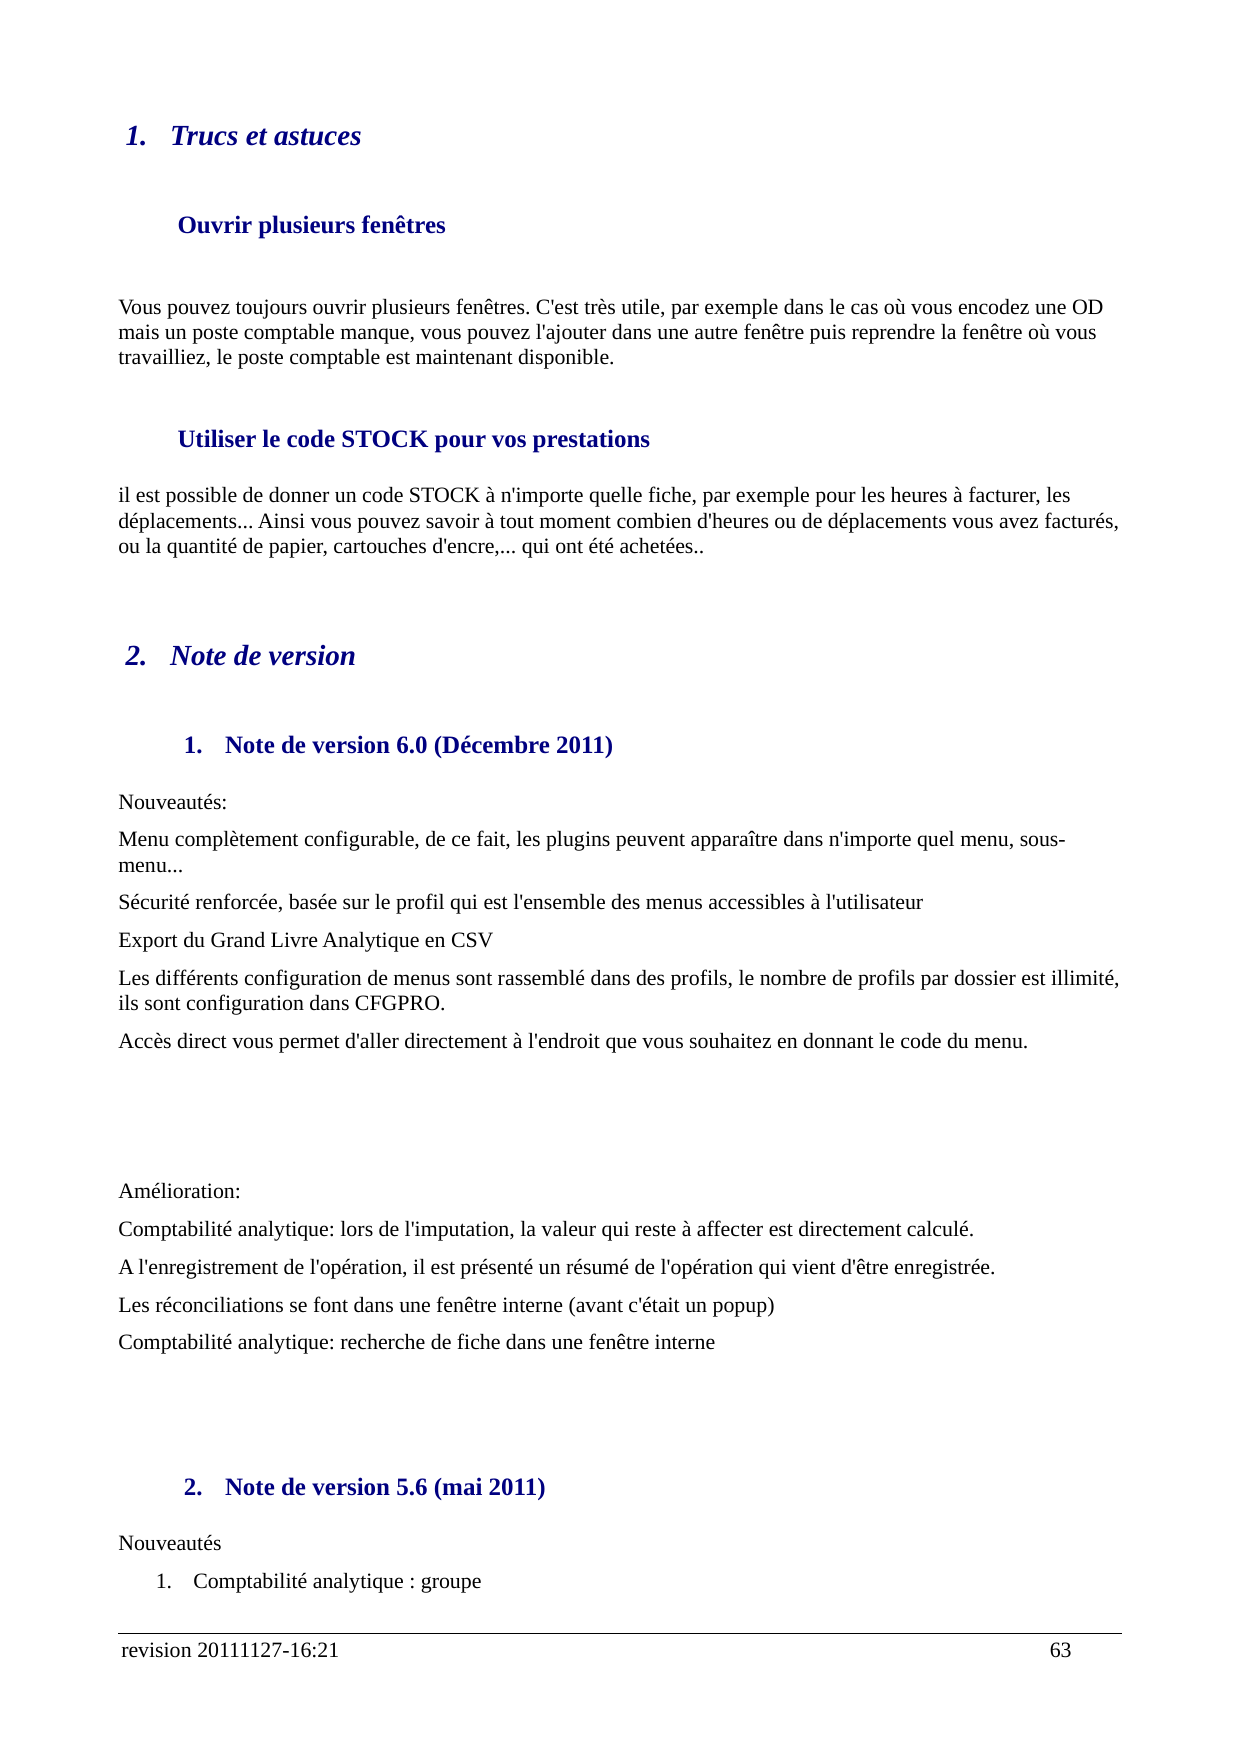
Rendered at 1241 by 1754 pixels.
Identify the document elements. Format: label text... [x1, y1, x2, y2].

text Menu complètement configurable, de ce fait, les plugins peuvent apparaître dans n'importe quel menu, sous-menu... [118, 826, 1122, 877]
list Comptabilité analytique : groupe [156, 1568, 1122, 1593]
text Amélioration: [118, 1178, 1122, 1204]
text Nouveautés: [118, 789, 1122, 814]
subtitle Note de version 6.0 (Décembre 2011) [177, 731, 1122, 759]
text A l'enregistrement de l'opération, il est présenté un résumé de l'opération qui vient d'être enregistrée. [118, 1254, 1122, 1279]
text Comptabilité analytique: lors de l'imputation, la valeur qui reste à affecter est directement calculé. [118, 1216, 1122, 1241]
subtitle Trucs et astuces [118, 118, 1122, 152]
text Export du Grand Livre Analytique en CSV [118, 927, 1122, 952]
text Nouveautés [118, 1530, 1122, 1555]
subtitle Note de version 5.6 (mai 2011) [177, 1472, 1122, 1501]
text Accès direct vous permet d'aller directement à l'endroit que vous souhaitez en donnant le code du menu. [118, 1028, 1122, 1053]
text Sécurité renforcée, basée sur le profil qui est l'ensemble des menus accessibles à l'utilisateur [118, 889, 1122, 914]
subtitle Ouvrir plusieurs fenêtres [177, 211, 1122, 239]
subtitle Note de version [118, 638, 1122, 672]
subtitle Utiliser le code STOCK pour vos prestations [177, 424, 1122, 453]
text il est possible de donner un code STOCK à n'importe quelle fiche, par exemple pour les heures à facturer, les déplacements... Ainsi vous pouvez savoir à tout moment combien d'heures ou de déplacements vous avez facturés, ou la quantité de papier, cartouches d'encre,... qui ont été achetées.. [118, 482, 1122, 558]
text Les différents configuration de menus sont rassemblé dans des profils, le nombre de profils par dossier est illimité, ils sont configuration dans CFGPRO. [118, 965, 1122, 1015]
text Les réconciliations se font dans une fenêtre interne (avant c'était un popup) [118, 1292, 1122, 1317]
text Vous pouvez toujours ouvrir plusieurs fenêtres. C'est très utile, par exemple dans le cas où vous encodez une OD mais un poste comptable manque, vous pouvez l'ajouter dans une autre fenêtre puis reprendre la fenêtre où vous travailliez, le poste comptable est maintenant disponible. [118, 294, 1122, 369]
text Comptabilité analytique: recherche de fiche dans une fenêtre interne [118, 1329, 1122, 1354]
